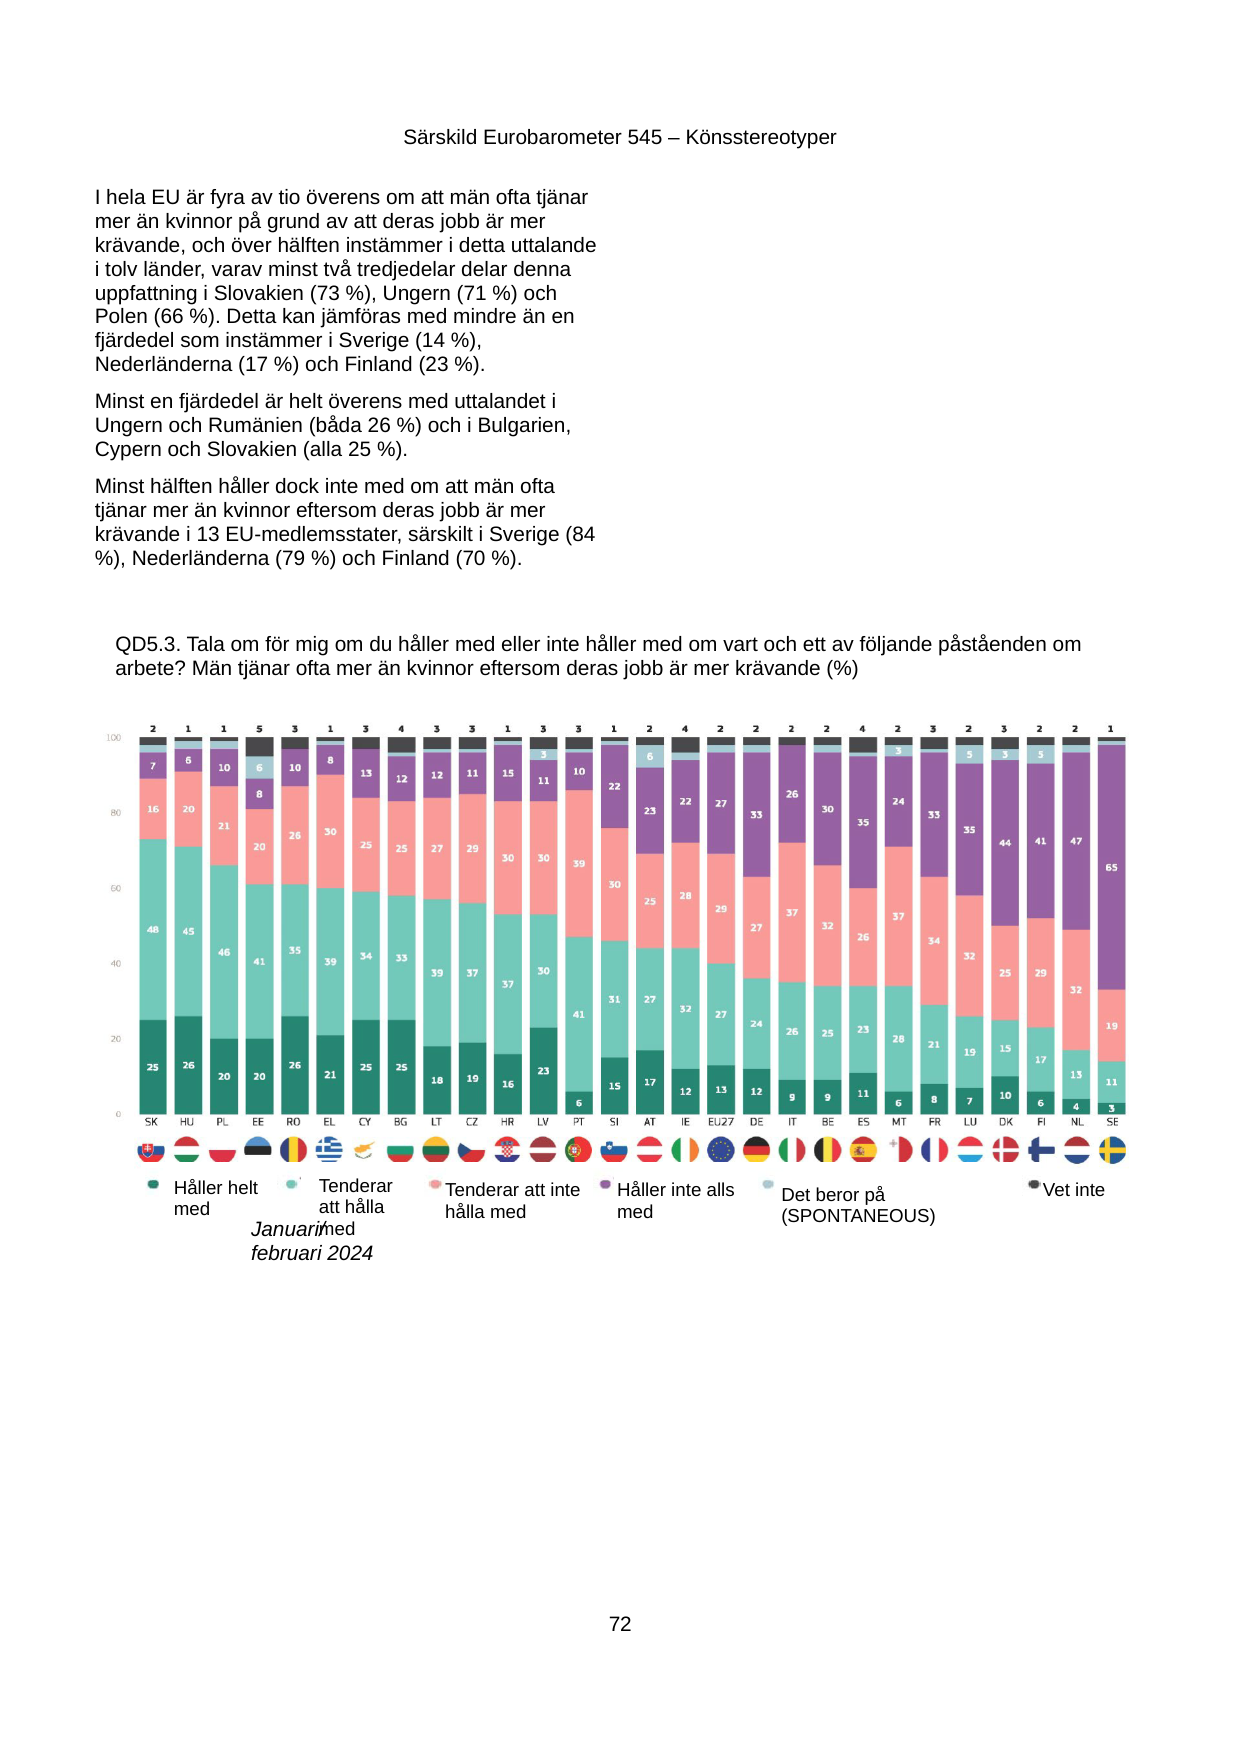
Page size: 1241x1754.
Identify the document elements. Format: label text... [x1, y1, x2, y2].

text I hela EU är fyra av tio överens om att män ofta tjänar mer än kvinnor på grund av att deras jobb är mer krävande, och över hälften instämmer i detta uttalande i tolv länder, varav minst två tredjedelar delar denna uppfattning i Slovakien (73 %), Ungern (71 %) och Polen (66 %). Detta kan jämföras med mindre än en fjärdedel som instämmer i Sverige (14 %), Nederländerna (17 %) och Finland (23 %). [94, 184, 605, 376]
picture [784, 1190, 792, 1199]
text Minst en fjärdedel är helt överens med uttalandet i Ungern och Rumänien (båda 26 %) och i Bulgarien, Cypern och Slovakien (alla 25 %). [94, 389, 605, 461]
text Minst hälften håller dock inte med om att män ofta tjänar mer än kvinnor eftersom deras jobb är mer krävande i 13 EU-medlemsstater, särskilt i Sverige (84 %), Nederländerna (79 %) och Finland (70 %). [94, 474, 605, 570]
picture [97, 718, 1129, 1199]
